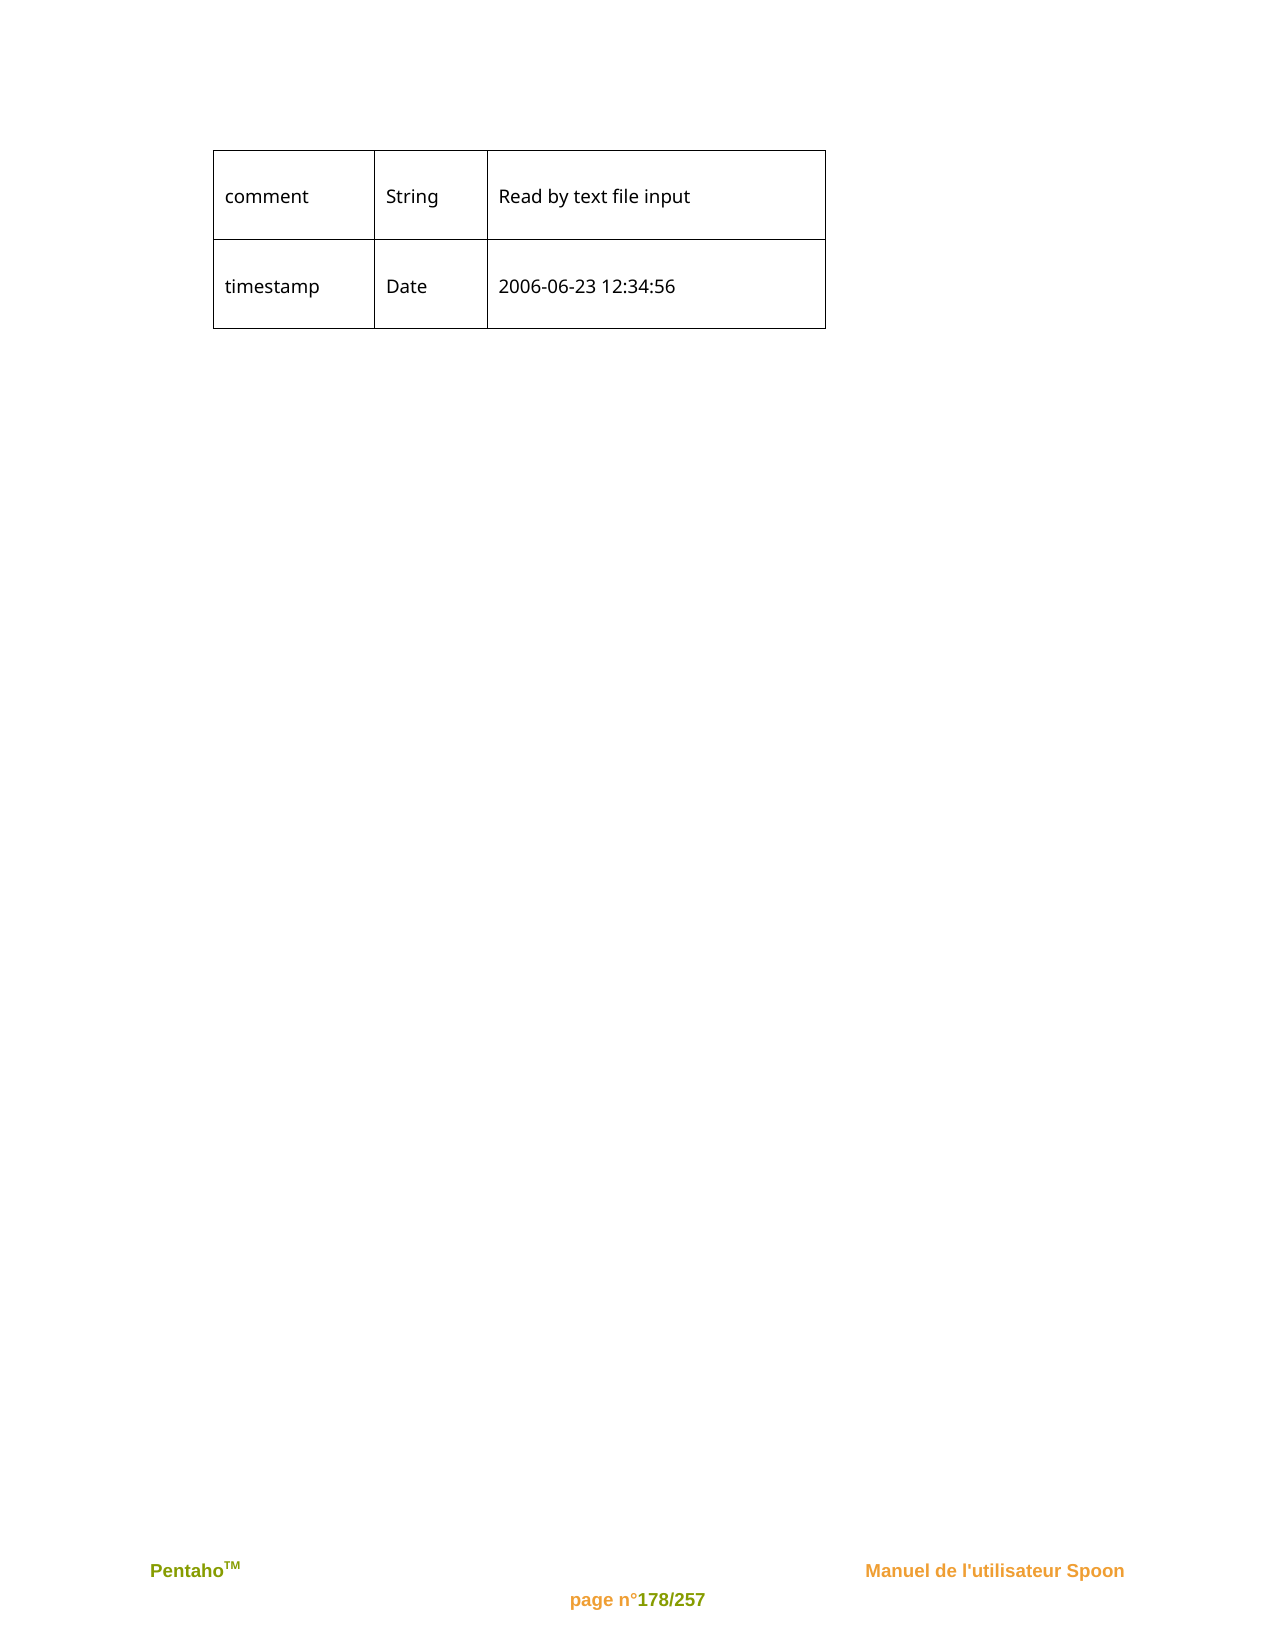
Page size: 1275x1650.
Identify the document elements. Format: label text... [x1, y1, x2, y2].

table_cell timestamp [214, 240, 374, 328]
table_cell comment [214, 151, 374, 239]
table_cell String [375, 151, 487, 239]
table_cell 2006-06-23 12:34:56 [488, 240, 825, 328]
table_cell Date [375, 240, 487, 328]
table_cell Read by text file input [488, 151, 825, 239]
